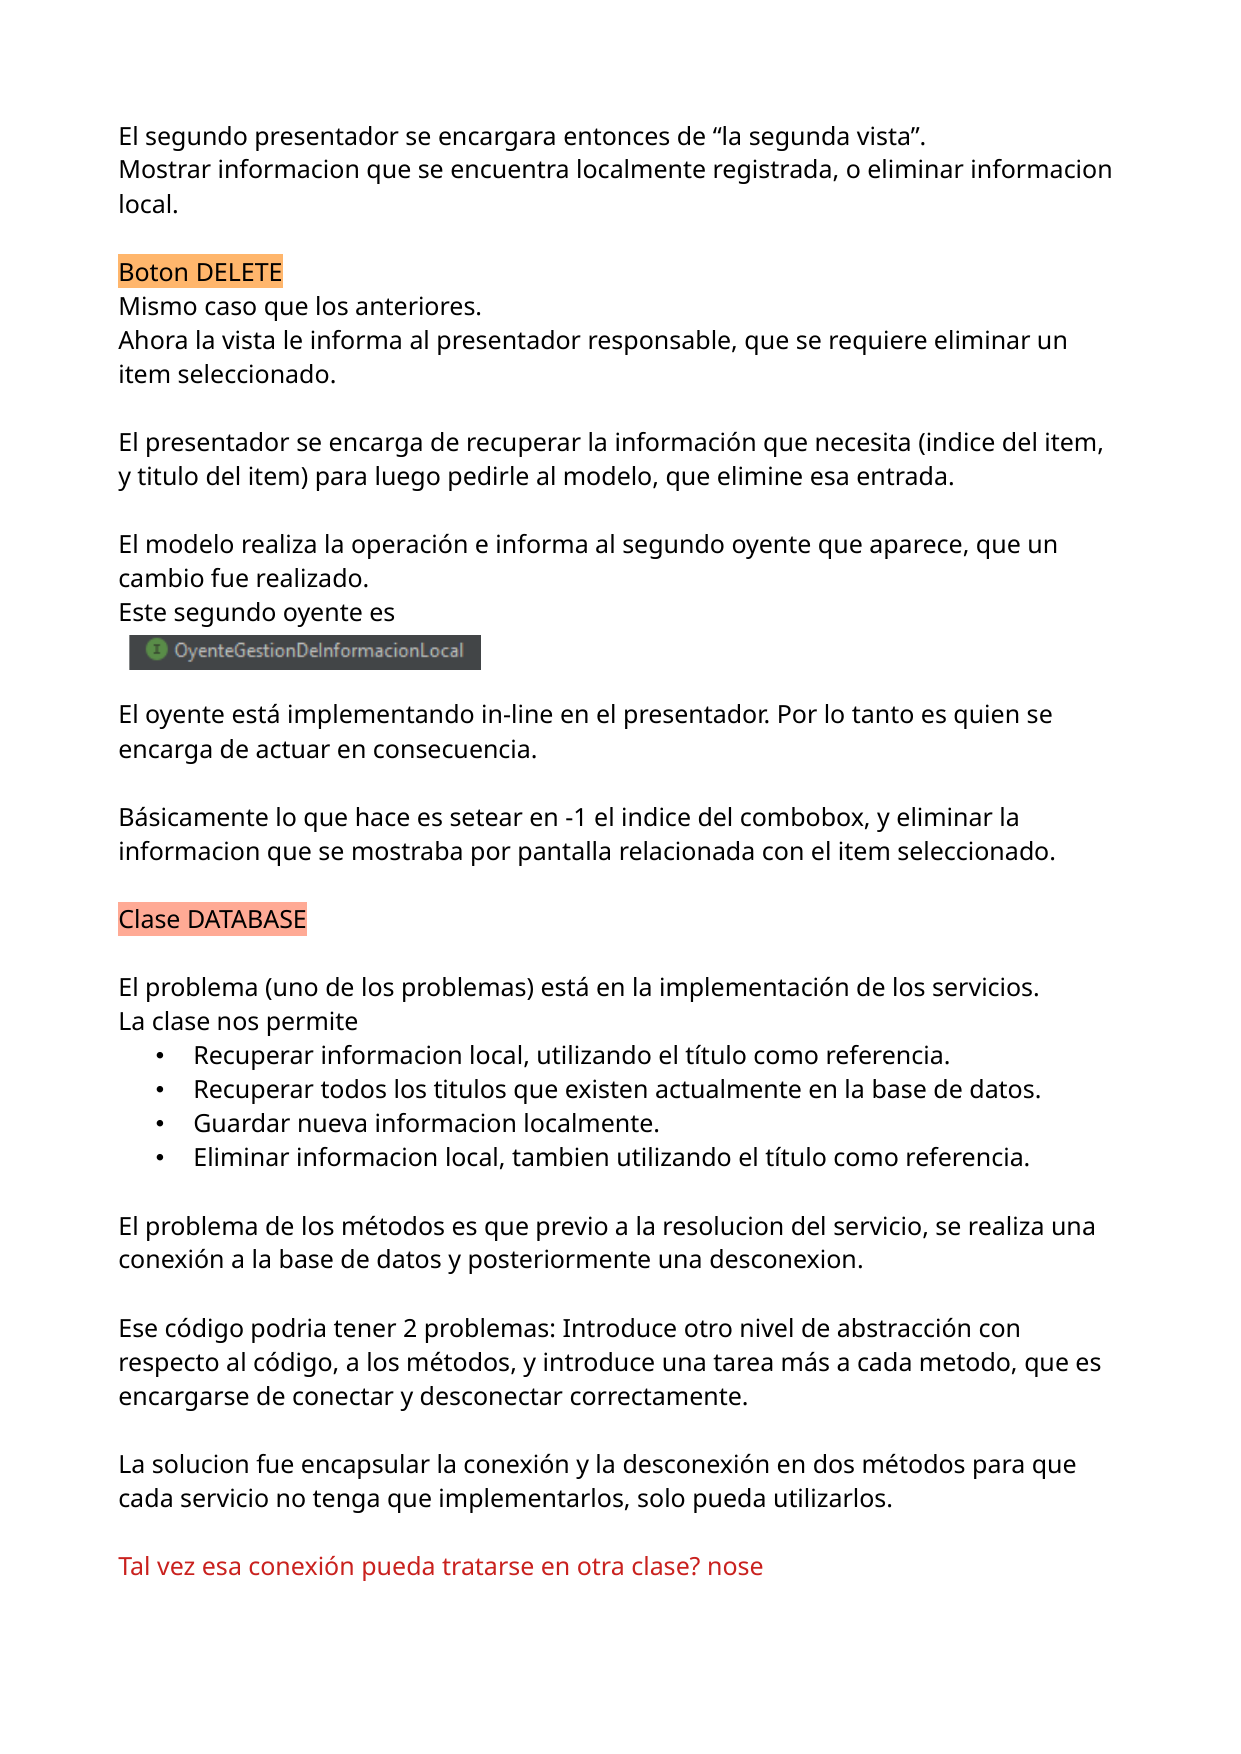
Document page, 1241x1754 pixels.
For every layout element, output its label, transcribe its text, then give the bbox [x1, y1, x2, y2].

text Tal vez esa conexión pueda tratarse en otra clase? nose [118, 1549, 1122, 1583]
list Eliminar informacion local, tambien utilizando el título como referencia. [156, 1140, 1122, 1174]
text El oyente está implementando in-line en el presentador. Por lo tanto es quien se encarga de actuar en consecuencia. Básicamente lo que hace es setear en -1 el indice del combobox, y eliminar la informacion que se mostraba por pantalla relacionada con el item seleccionado. [118, 697, 1122, 867]
picture [129, 635, 481, 670]
text Boton DELETE [118, 254, 1122, 288]
list Guardar nueva informacion localmente. [156, 1106, 1122, 1140]
text Mismo caso que los anteriores. Ahora la vista le informa al presentador responsable, que se requiere eliminar un item seleccionado. [118, 288, 1122, 391]
text El modelo realiza la operación e informa al segundo oyente que aparece, que un cambio fue realizado. [118, 527, 1122, 595]
list Recuperar informacion local, utilizando el título como referencia. [156, 1038, 1122, 1072]
text El presentador se encarga de recuperar la información que necesita (indice del item, y titulo del item) para luego pedirle al modelo, que elimine esa entrada. [118, 425, 1122, 493]
text Este segundo oyente es [118, 595, 1122, 629]
text Clase DATABASE El problema (uno de los problemas) está en la implementación de los servicios. La clase nos permite [118, 902, 1122, 1038]
text El problema de los métodos es que previo a la resolucion del servicio, se realiza una conexión a la base de datos y posteriormente una desconexion. [118, 1208, 1122, 1276]
text La solucion fue encapsular la conexión y la desconexión en dos métodos para que cada servicio no tenga que implementarlos, solo pueda utilizarlos. [118, 1447, 1122, 1515]
text Ese código podria tener 2 problemas: Introduce otro nivel de abstracción con respecto al código, a los métodos, y introduce una tarea más a cada metodo, que es encargarse de conectar y desconectar correctamente. [118, 1310, 1122, 1412]
text El segundo presentador se encargara entonces de “la segunda vista”. Mostrar informacion que se encuentra localmente registrada, o eliminar informacion local. [118, 118, 1122, 220]
list Recuperar todos los titulos que existen actualmente en la base de datos. [156, 1072, 1122, 1106]
